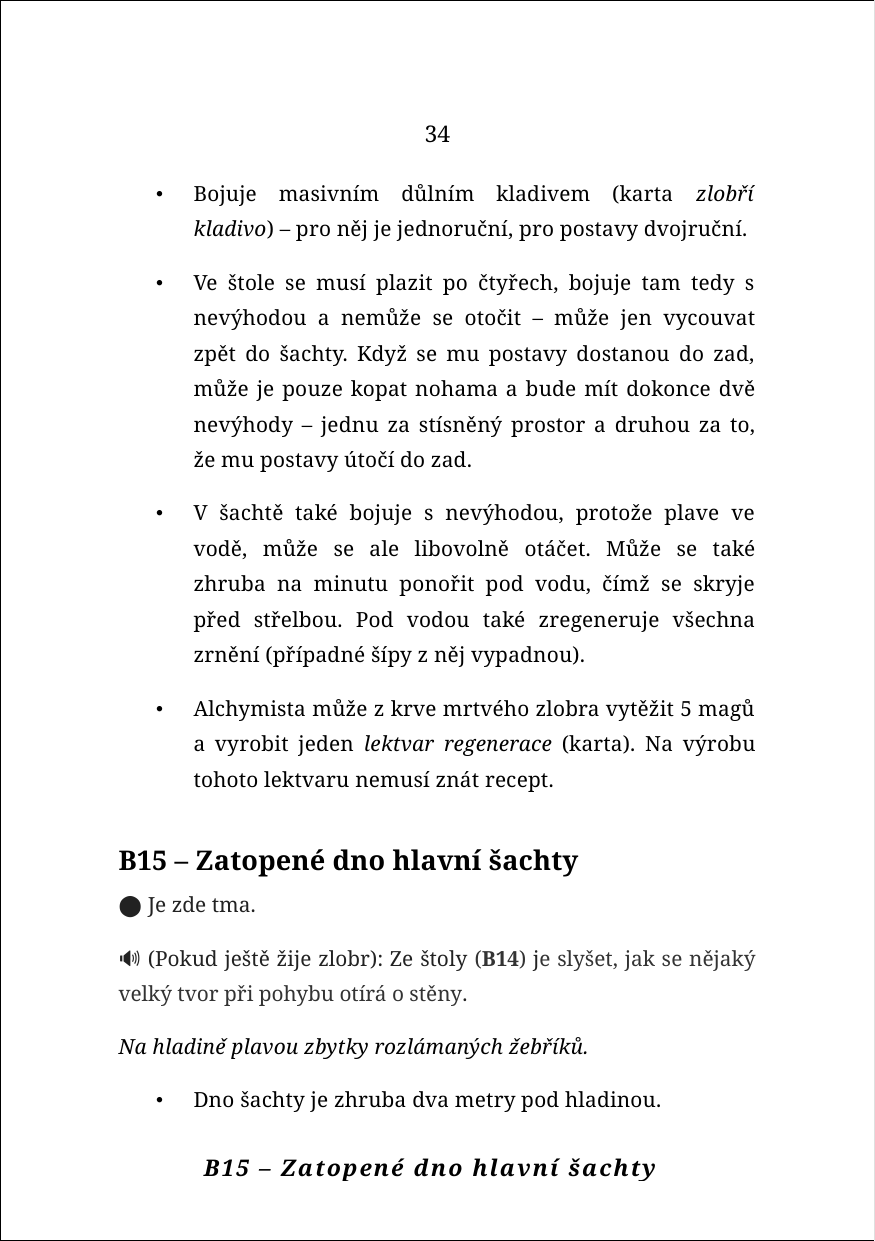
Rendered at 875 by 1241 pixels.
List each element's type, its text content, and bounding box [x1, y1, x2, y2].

list Ve štole se musí plazit po čtyřech, bojuje tam tedy s nevýhodou a nemůže se otočit – může jen vycouvat zpět do šachty. Když se mu postavy dostanou do zad, může je pouze kopat nohama a bude mít dokonce dvě nevýhody – jednu za stísněný prostor a druhou za to, že mu postavy útočí do zad. [156, 268, 756, 474]
list Dno šachty je zhruba dva metry pod hladinou. [156, 1086, 756, 1114]
text Na hladině plavou zbytky rozlámaných žebříků. [118, 1032, 756, 1061]
list Bojuje masivním důlním kladivem (karta zlobří kladivo) – pro něj je jednoruční, pro postavy dvojruční. [156, 179, 756, 243]
list V šachtě také bojuje s nevýhodou, protože plave ve vodě, může se ale libovolně otáčet. Může se také zhruba na minutu ponořit pod vodu, čímž se skryje před střelbou. Pod vodou také zregeneruje všechna zrnění (případné šípy z něj vypadnou). [156, 498, 756, 669]
list Alchymista může z krve mrtvého zlobra vytěžit 5 magů a vyrobit jeden lektvar regenerace (karta). Na výrobu tohoto lektvaru nemusí znát recept. [156, 694, 756, 793]
text ⬤ Je zde tma. [118, 890, 756, 919]
subtitle B15 – Zatopené dno hlavní šachty [118, 842, 756, 879]
text 🔊 (Pokud ještě žije zlobr): Ze štoly (B14) je slyšet, jak se nějaký velký tvor při pohybu otírá o stěny. [118, 944, 756, 1008]
